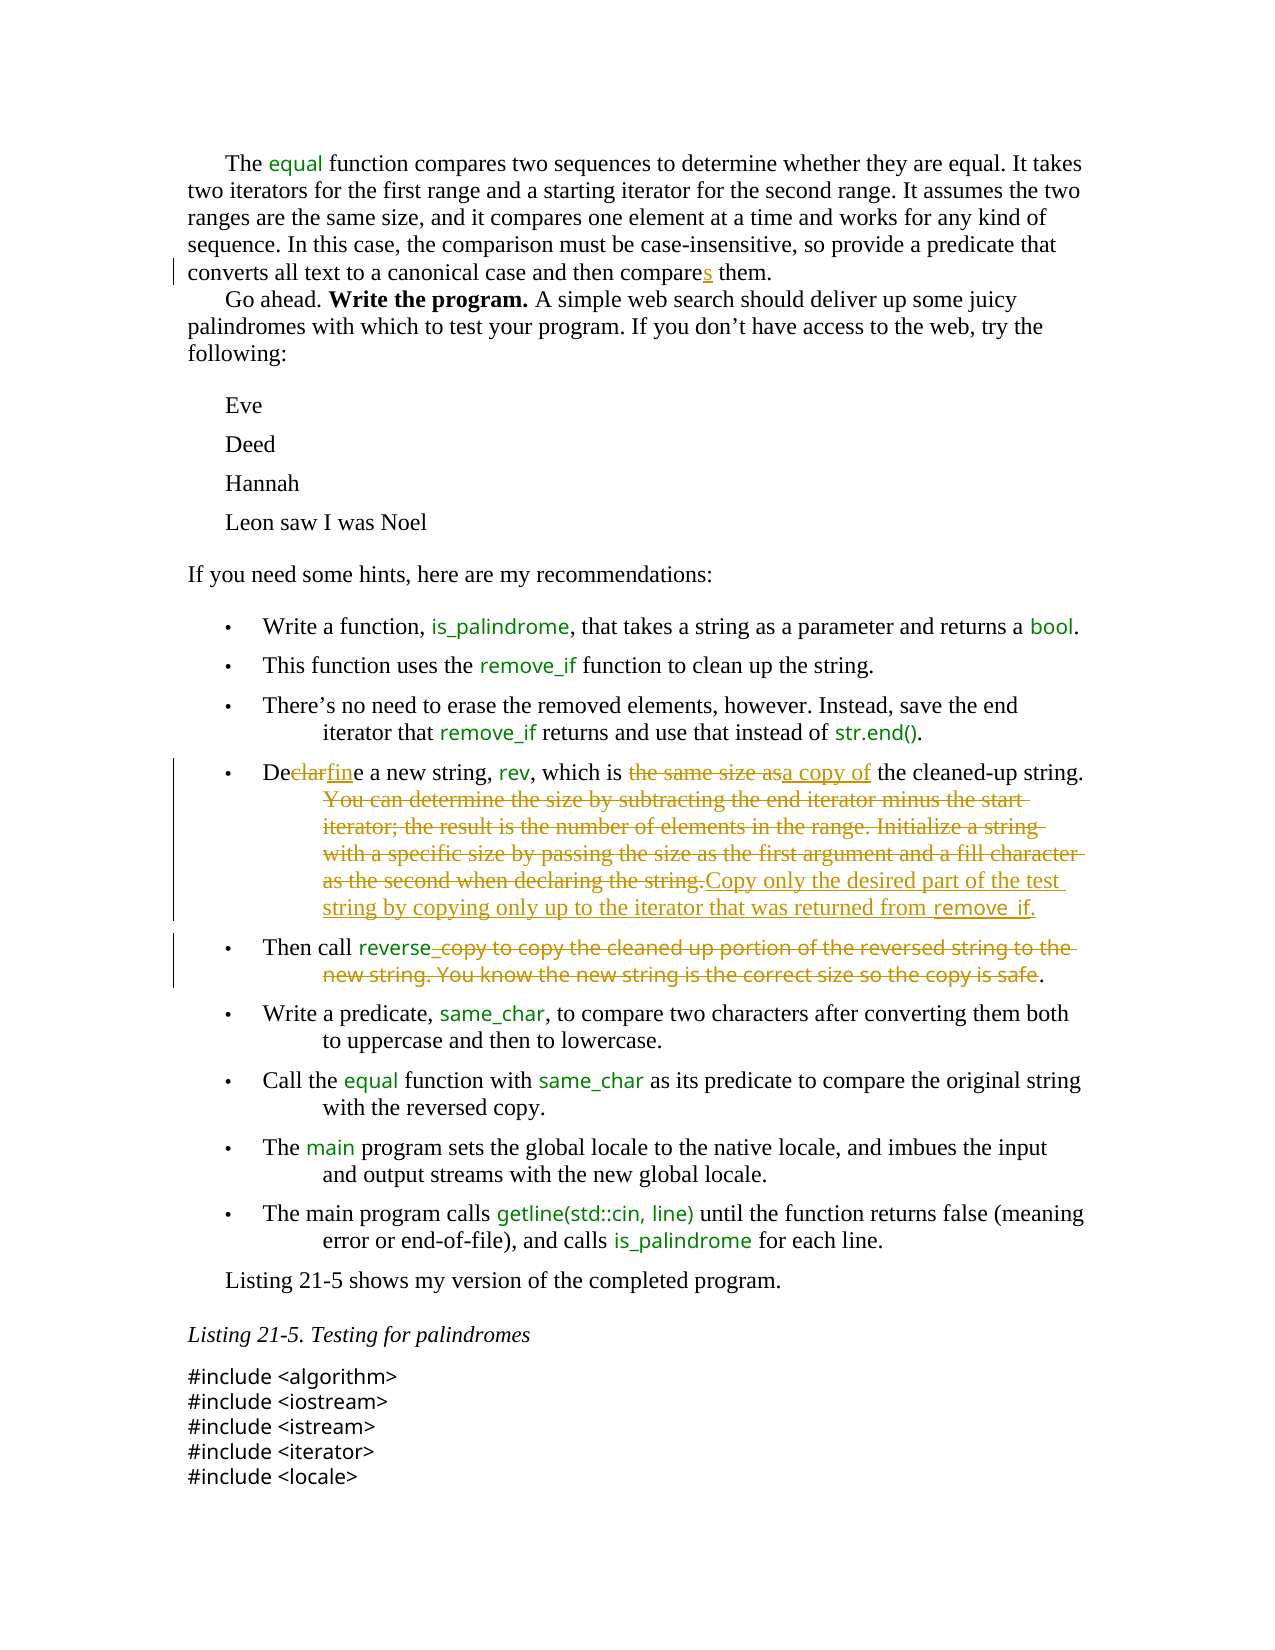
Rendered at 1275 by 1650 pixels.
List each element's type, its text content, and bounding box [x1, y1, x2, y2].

list There’s no need to erase the removed elements, however. Instead, save the end iterator that remove_if returns and use that instead of str.end(). [225, 692, 1087, 746]
text Leon saw I was Noel [225, 509, 1087, 535]
text #include <algorithm> [187, 1364, 1072, 1389]
text If you need some hints, here are my recommendations: [187, 560, 1087, 587]
text Hannah [225, 470, 1087, 496]
text Listing 21-5 shows my version of the completed program. [187, 1267, 1087, 1294]
text #include <iostream> [187, 1389, 1072, 1414]
text Eve [225, 392, 1087, 418]
list Call the equal function with same_char as its predicate to compare the original string with the reversed copy. [225, 1067, 1087, 1121]
list The main program calls getline(std::cin, line) until the function returns false (meaning error or end-of-file), and calls is_palindrome for each line. [225, 1200, 1087, 1254]
text Listing 21-5. Testing for palindromes [187, 1319, 1087, 1348]
list This function uses the remove_if function to clean up the string. [225, 652, 1087, 679]
text Deed [225, 431, 1087, 457]
list Then call reverse. [225, 933, 1087, 987]
text The equal function compares two sequences to determine whether they are equal. It takes two iterators for the first range and a starting iterator for the second range. It assumes the two ranges are the same size, and it compares one element at a time and works for any kind of sequence. In this case, the comparison must be case-insensitive, so provide a predicate that converts all text to a canonical case and then compares them. [187, 150, 1087, 285]
text #include <istream> [187, 1414, 1072, 1439]
list The main program sets the global locale to the native locale, and imbues the input and output streams with the new global locale. [225, 1133, 1087, 1187]
text #include <locale> [187, 1464, 1072, 1489]
text #include <iterator> [187, 1439, 1072, 1464]
list Define a new string, rev, which is a copy of the cleaned-up string. Copy only the desired part of the test string by copying only up to the iterator that was returned from remove_if. [225, 758, 1087, 921]
list Write a predicate, same_char, to compare two characters after converting them both to uppercase and then to lowercase. [225, 1000, 1087, 1054]
text Go ahead. Write the program. A simple web search should deliver up some juicy palindromes with which to test your program. If you don’t have access to the web, try the following: [187, 285, 1087, 367]
list Write a function, is_palindrome, that takes a string as a parameter and returns a bool. [225, 612, 1087, 639]
